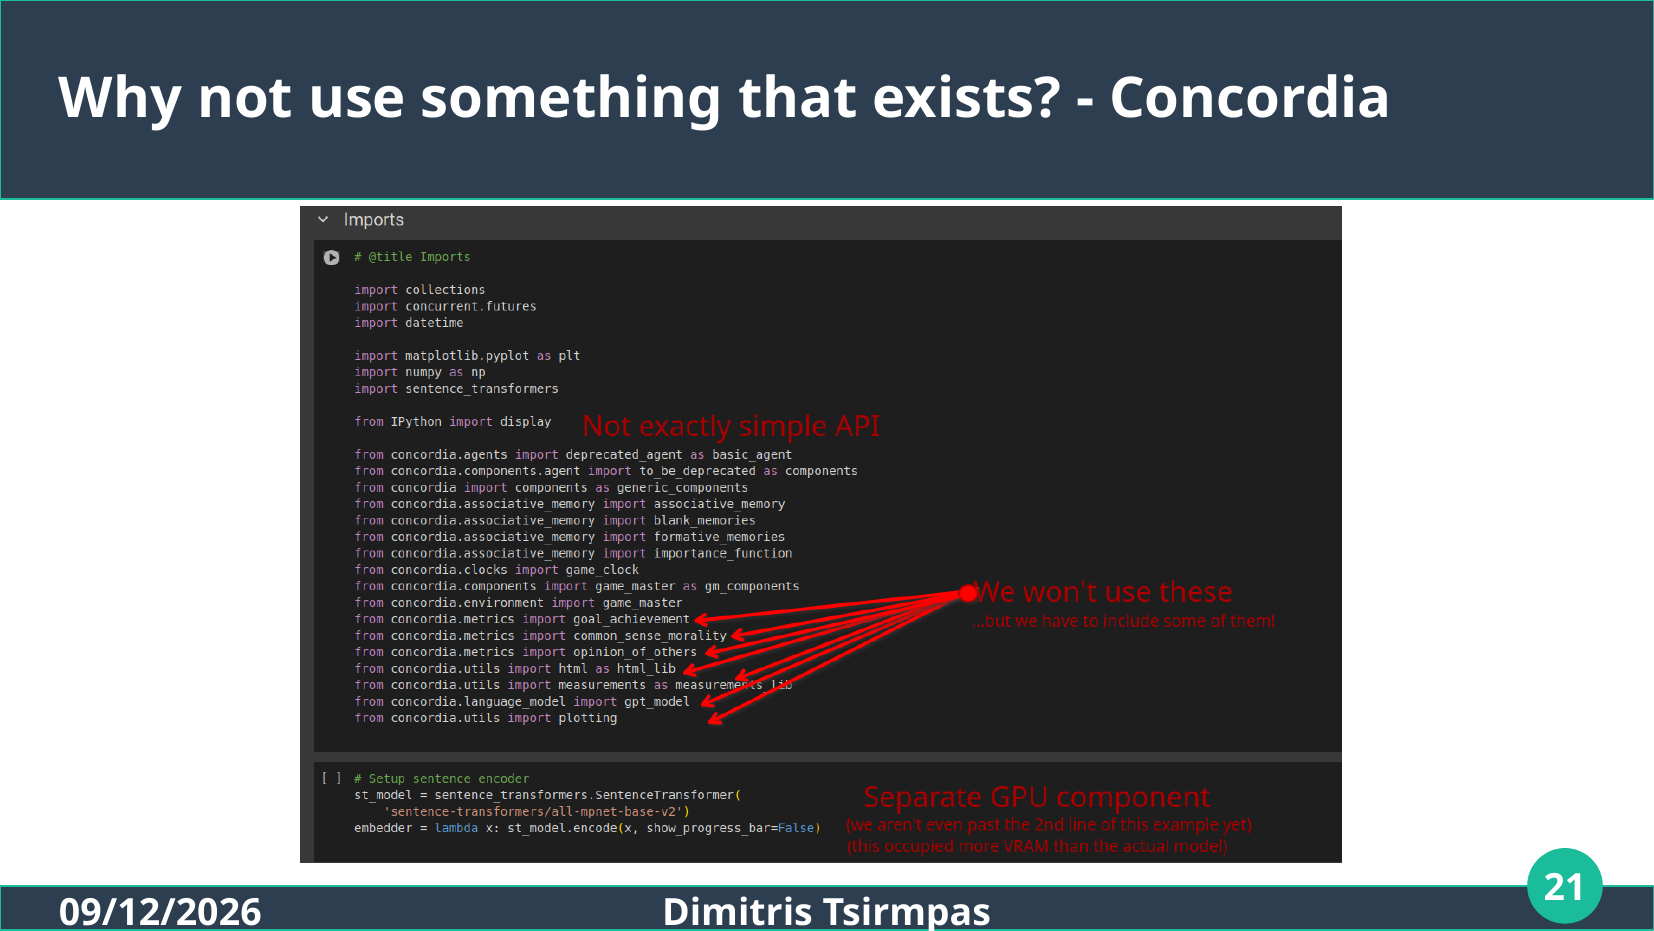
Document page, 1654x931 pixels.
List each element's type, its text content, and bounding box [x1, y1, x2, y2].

picture [300, 206, 1342, 863]
title Why not use something that exists? - Concordia [59, 37, 1595, 155]
